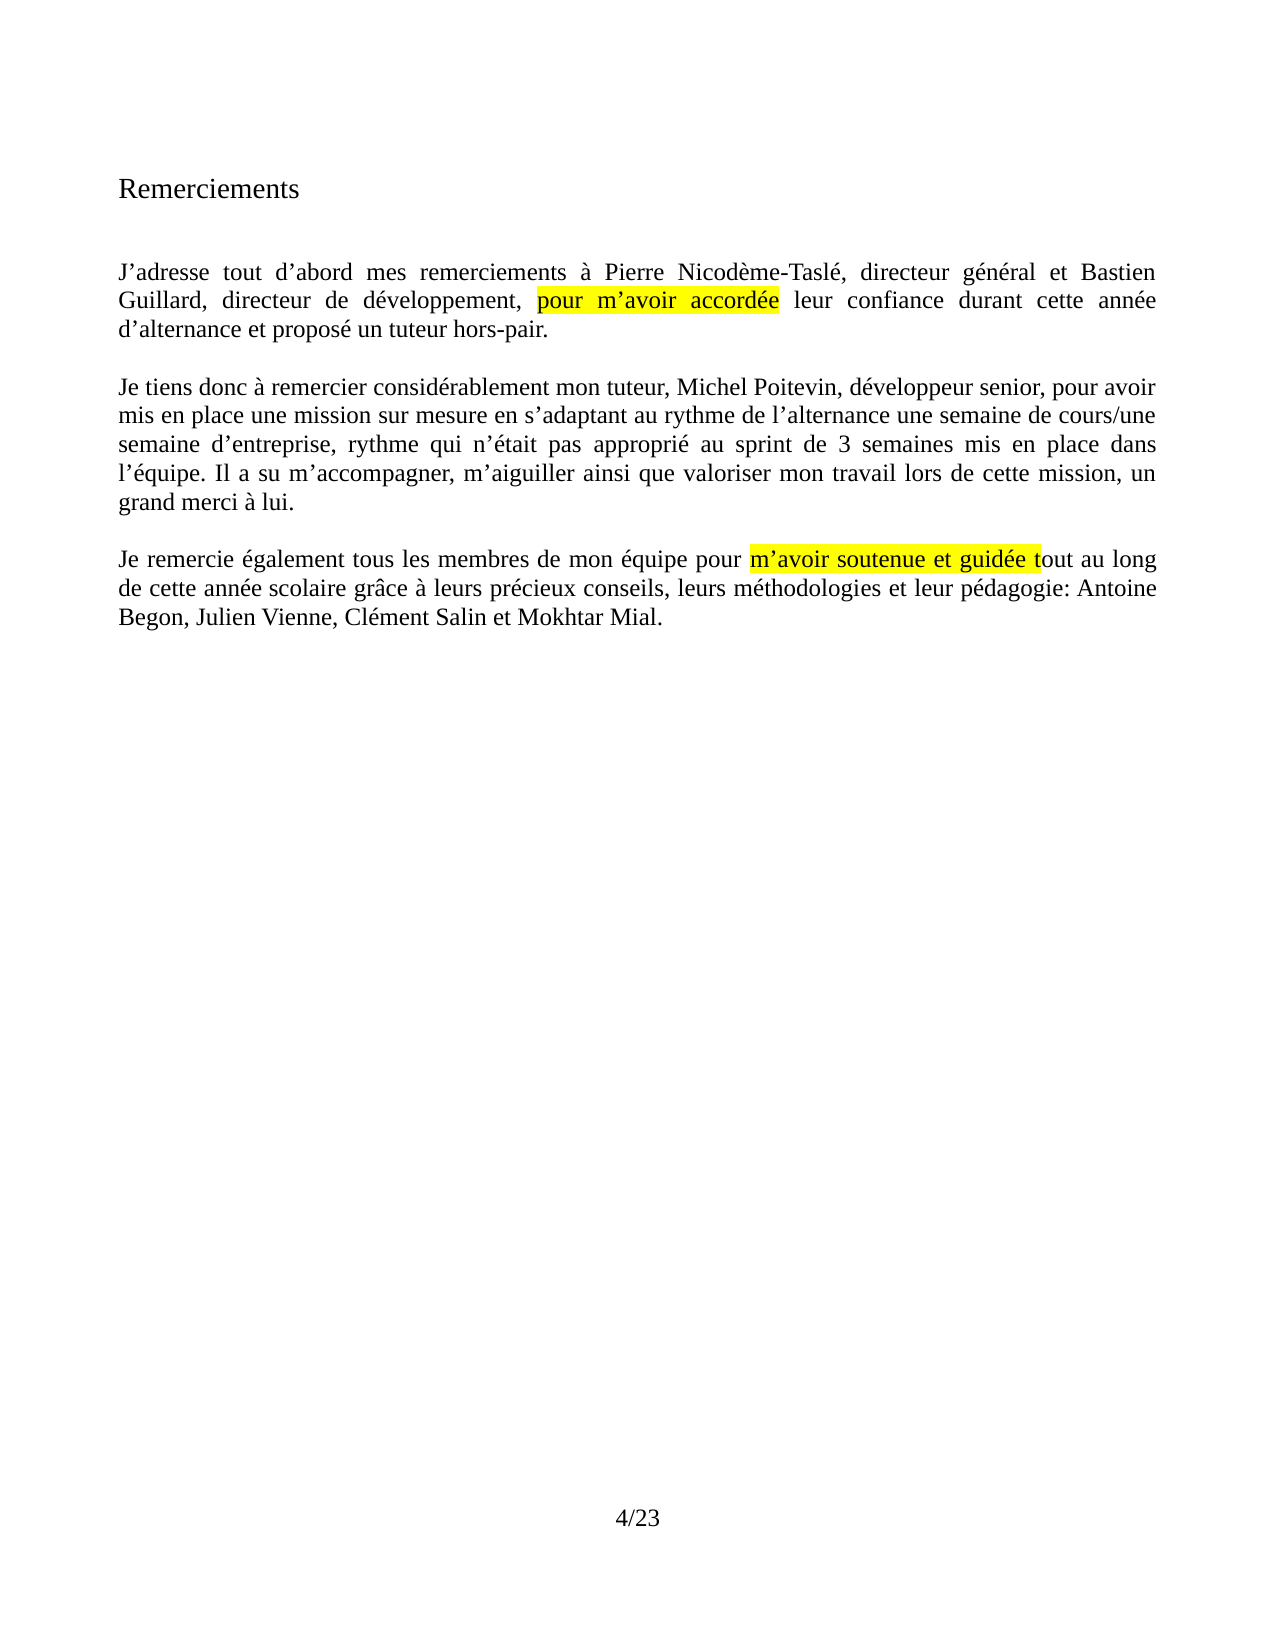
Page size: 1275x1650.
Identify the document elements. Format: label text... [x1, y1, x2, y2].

text Je tiens donc à remercier considérablement mon tuteur, Michel Poitevin, développeur senior, pour avoir mis en place une mission sur mesure en s’adaptant au rythme de l’alternance une semaine de cours/une semaine d’entreprise, rythme qui n’était pas approprié au sprint de 3 semaines mis en place dans l’équipe. Il a su m’accompagner, m’aiguiller ainsi que valoriser mon travail lors de cette mission, un grand merci à lui. [118, 372, 1157, 516]
text Je remercie également tous les membres de mon équipe pour m’avoir soutenue et guidée tout au long de cette année scolaire grâce à leurs précieux conseils, leurs méthodologies et leur pédagogie: Antoine Begon, Julien Vienne, Clément Salin et Mokhtar Mial. [118, 544, 1157, 631]
text Remerciements [118, 172, 1157, 205]
text J’adresse tout d’abord mes remerciements à Pierre Nicodème-Taslé, directeur général et Bastien Guillard, directeur de développement, pour m’avoir accordée leur confiance durant cette année d’alternance et proposé un tuteur hors-pair. [118, 257, 1157, 343]
